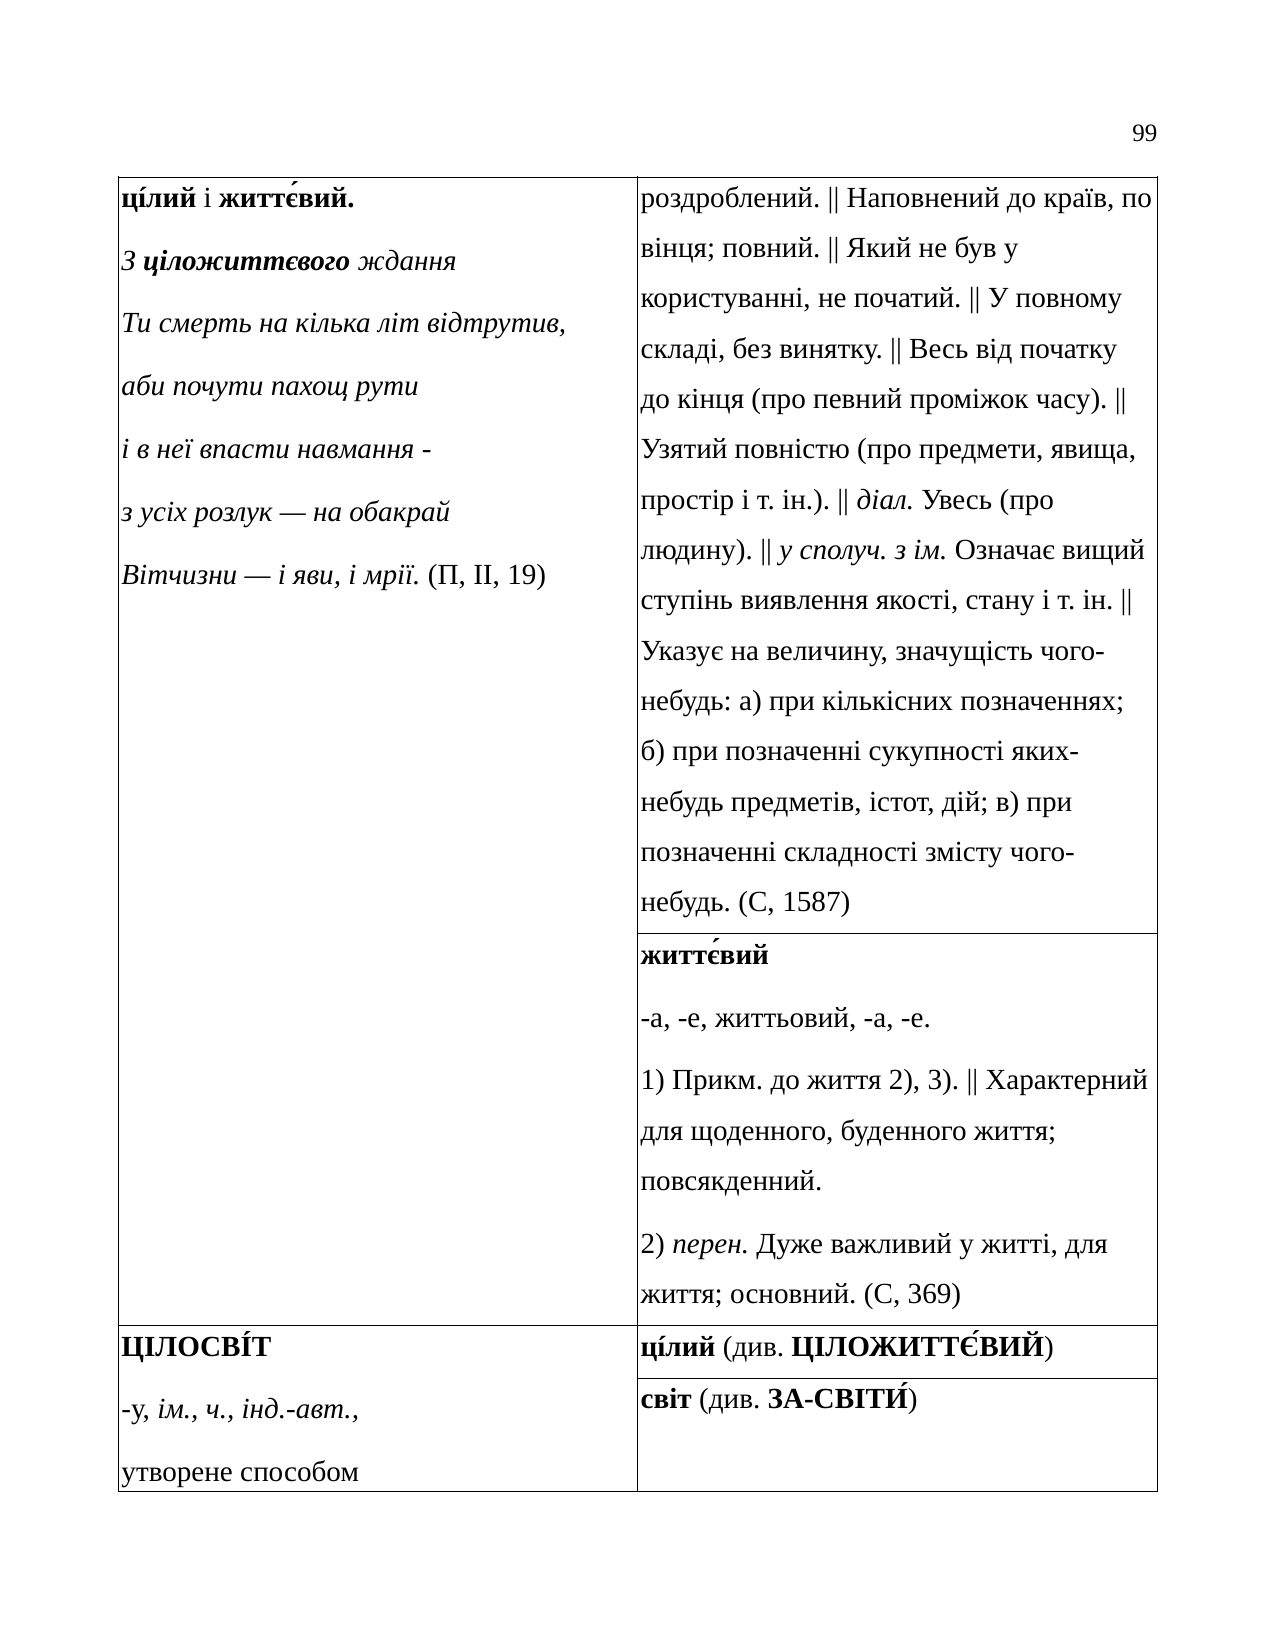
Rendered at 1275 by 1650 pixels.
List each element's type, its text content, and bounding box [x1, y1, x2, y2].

table_cell життє́вий -а, -е, життьовий, -а, -е. 1) Прикм. до життя 2), 3). || Характерний для щоденного, буденного життя; повсякденний. 2) перен. Дуже важливий у житті, для життя; основний. (С, 369) [638, 934, 1157, 1325]
table_cell роздроблений. || Наповнений до країв, по вінця; повний. || Який не був у користуванні, не початий. || У повному складі, без винятку. || Весь від початку до кінця (про певний проміжок часу). || Узятий повністю (про предмети, явища, простір і т. ін.). || діал. Увесь (про людину). || у сполуч. з ім. Означає вищий ступінь виявлення якості, стану і т. ін. || Указує на величину, значущість чого-небудь: а) при кількісних позначеннях; б) при позначенні сукупності яких-небудь предметів, істот, дій; в) при позначенні складності змісту чого-небудь. (С, 1587) [638, 178, 1157, 933]
table_cell цíлий (див. ЦІЛОЖИТТЄ́ВИЙ) [638, 1326, 1157, 1378]
table_cell ЦІЛОСВÍТ -у, ім., ч., інд.-авт., утворене способом [119, 1326, 637, 1491]
table_cell світ (див. ЗА-СВІТИ́) [638, 1379, 1157, 1491]
table_cell цíлий і життє́вий. З ціложиттєвого ждання Ти смерть на кілька літ відтрутив, аби почути пахощ рути і в неї впасти навмання - з усіх розлук — на обакрай Вітчизни — і яви, і мрії. (П, ІІ, 19) [119, 178, 637, 1325]
